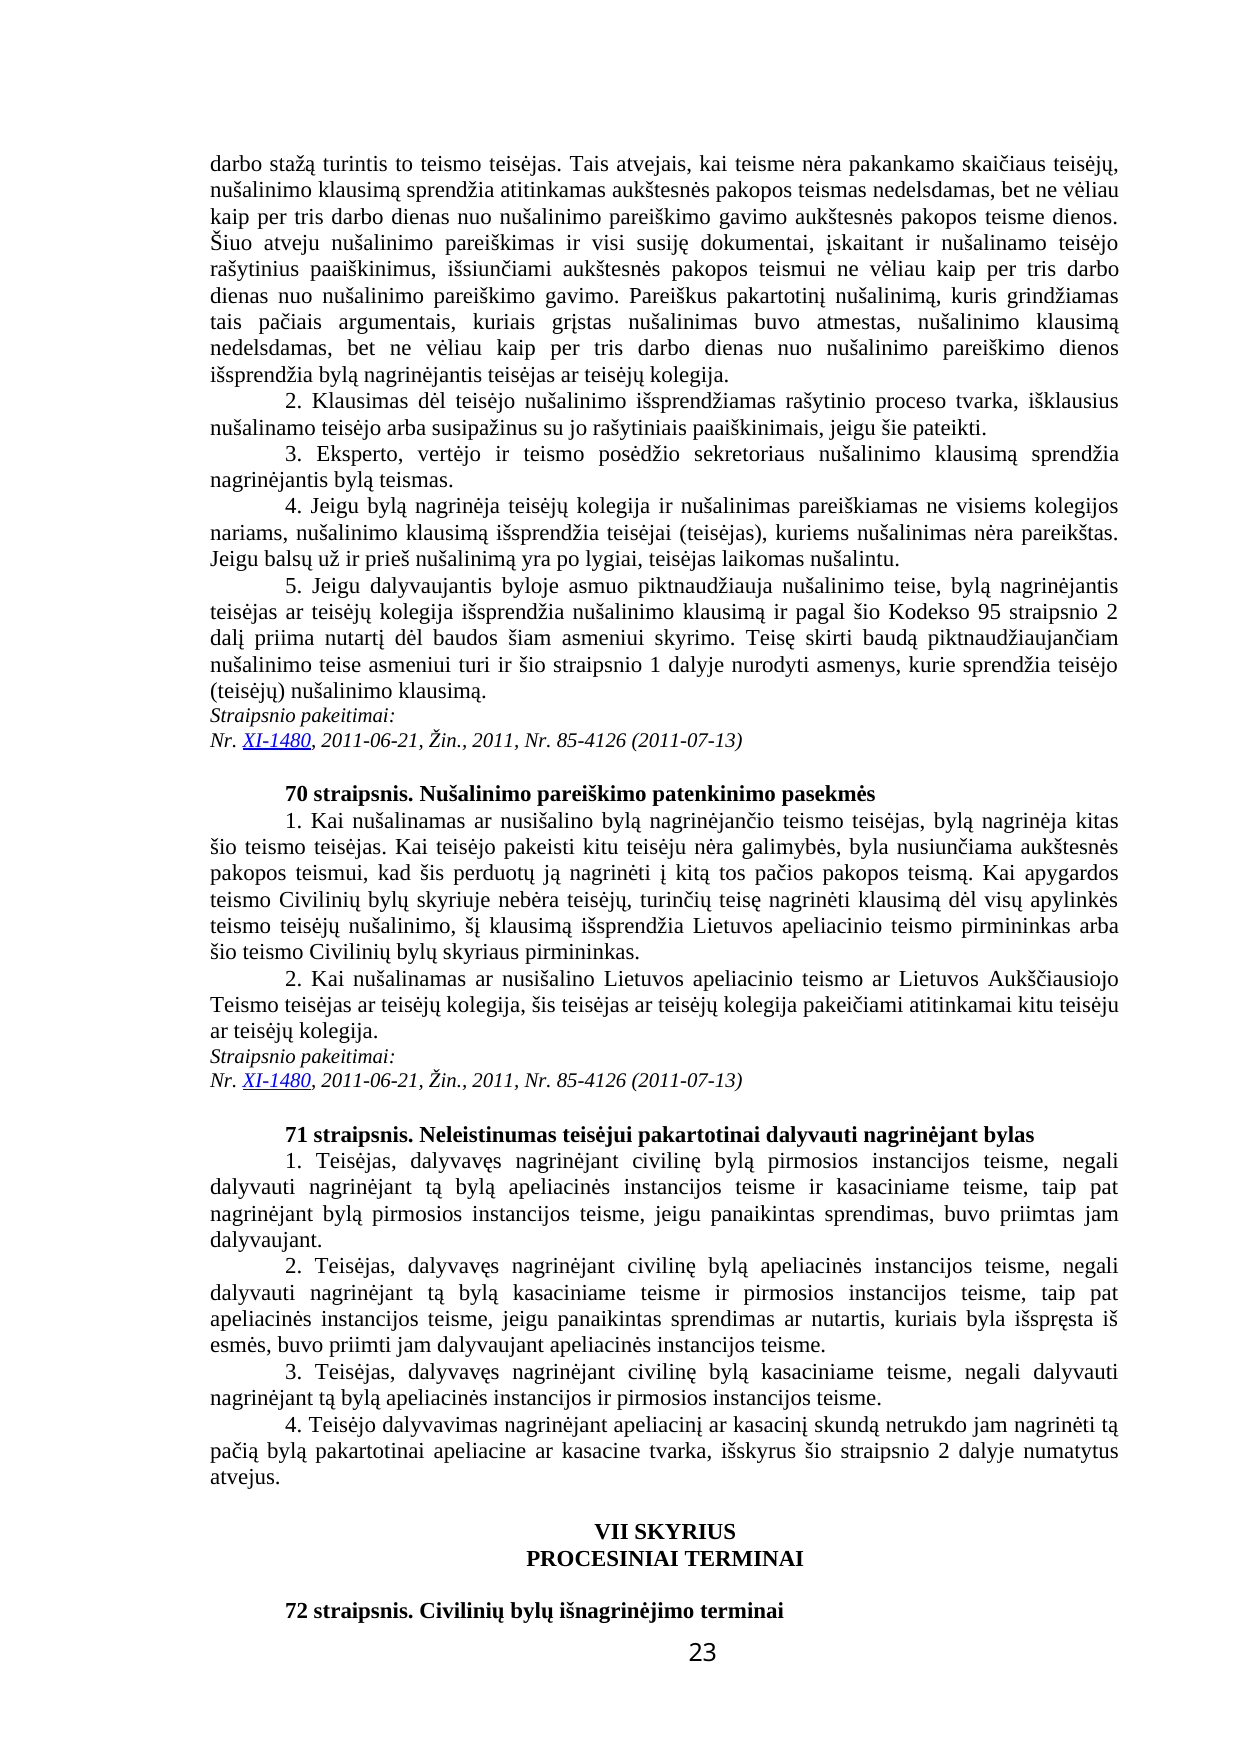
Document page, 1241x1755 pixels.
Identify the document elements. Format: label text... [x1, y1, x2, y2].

text 1. Kai nušalinamas ar nusišalino bylą nagrinėjančio teismo teisėjas, bylą nagrinėja kitas šio teismo teisėjas. Kai teisėjo pakeisti kitu teisėju nėra galimybės, byla nusiunčiama aukštesnės pakopos teismui, kad šis perduotų ją nagrinėti į kitą tos pačios pakopos teismą. Kai apygardos teismo Civilinių bylų skyriuje nebėra teisėjų, turinčių teisę nagrinėti klausimą dėl visų apylinkės teismo teisėjų nušalinimo, šį klausimą išsprendžia Lietuvos apeliacinio teismo pirmininkas arba šio teismo Civilinių bylų skyriaus pirmininkas. [210, 807, 1120, 965]
text Straipsnio pakeitimai: [210, 1044, 1120, 1068]
text Straipsnio pakeitimai: [210, 703, 1120, 727]
text 4. Teisėjo dalyvavimas nagrinėjant apeliacinį ar kasacinį skundą netrukdo jam nagrinėti tą pačią bylą pakartotinai apeliacine ar kasacine tvarka, išskyrus šio straipsnio 2 dalyje numatytus atvejus. [210, 1411, 1120, 1490]
text Procesiniai terminai [210, 1545, 1120, 1571]
text 3. Teisėjas, dalyvavęs nagrinėjant civilinę bylą kasaciniame teisme, negali dalyvauti nagrinėjant tą bylą apeliacinės instancijos ir pirmosios instancijos teisme. [210, 1358, 1120, 1411]
text 2. Klausimas dėl teisėjo nušalinimo išsprendžiamas rašytinio proceso tvarka, išklausius nušalinamo teisėjo arba susipažinus su jo rašytiniais paaiškinimais, jeigu šie pateikti. [210, 387, 1120, 440]
text darbo stažą turintis to teismo teisėjas. Tais atvejais, kai teisme nėra pakankamo skaičiaus teisėjų, nušalinimo klausimą sprendžia atitinkamas aukštesnės pakopos teismas nedelsdamas, bet ne vėliau kaip per tris darbo dienas nuo nušalinimo pareiškimo gavimo aukštesnės pakopos teisme dienos. Šiuo atveju nušalinimo pareiškimas ir visi susiję dokumentai, įskaitant ir nušalinamo teisėjo rašytinius paaiškinimus, išsiunčiami aukštesnės pakopos teismui ne vėliau kaip per tris darbo dienas nuo nušalinimo pareiškimo gavimo. Pareiškus pakartotinį nušalinimą, kuris grindžiamas tais pačiais argumentais, kuriais grįstas nušalinimas buvo atmestas, nušalinimo klausimą nedelsdamas, bet ne vėliau kaip per tris darbo dienas nuo nušalinimo pareiškimo dienos išsprendžia bylą nagrinėjantis teisėjas ar teisėjų kolegija. [210, 150, 1120, 387]
text 4. Jeigu bylą nagrinėja teisėjų kolegija ir nušalinimas pareiškiamas ne visiems kolegijos nariams, nušalinimo klausimą išsprendžia teisėjai (teisėjas), kuriems nušalinimas nėra pareikštas. Jeigu balsų už ir prieš nušalinimą yra po lygiai, teisėjas laikomas nušalintu. [210, 493, 1120, 572]
text 70 straipsnis. Nušalinimo pareiškimo patenkinimo pasekmės [210, 780, 1120, 807]
text Nr. XI-1480, 2011-06-21, Žin., 2011, Nr. 85-4126 (2011-07-13) [210, 727, 1120, 752]
text 71 straipsnis. Neleistinumas teisėjui pakartotinai dalyvauti nagrinėjant bylas [285, 1121, 1120, 1147]
text 1. Teisėjas, dalyvavęs nagrinėjant civilinę bylą pirmosios instancijos teisme, negali dalyvauti nagrinėjant tą bylą apeliacinės instancijos teisme ir kasaciniame teisme, taip pat nagrinėjant bylą pirmosios instancijos teisme, jeigu panaikintas sprendimas, buvo priimtas jam dalyvaujant. [210, 1147, 1120, 1252]
text 3. Eksperto, vertėjo ir teismo posėdžio sekretoriaus nušalinimo klausimą sprendžia nagrinėjantis bylą teismas. [210, 440, 1120, 493]
text 2. Kai nušalinamas ar nusišalino Lietuvos apeliacinio teismo ar Lietuvos Aukščiausiojo Teismo teisėjas ar teisėjų kolegija, šis teisėjas ar teisėjų kolegija pakeičiami atitinkamai kitu teisėju ar teisėjų kolegija. [210, 965, 1120, 1044]
text 72 straipsnis. Civilinių bylų išnagrinėjimo terminai [210, 1597, 1120, 1624]
subtitle VII SKYRIUS [210, 1518, 1120, 1545]
text 2. Teisėjas, dalyvavęs nagrinėjant civilinę bylą apeliacinės instancijos teisme, negali dalyvauti nagrinėjant tą bylą kasaciniame teisme ir pirmosios instancijos teisme, taip pat apeliacinės instancijos teisme, jeigu panaikintas sprendimas ar nutartis, kuriais byla išspręsta iš esmės, buvo priimti jam dalyvaujant apeliacinės instancijos teisme. [210, 1252, 1120, 1358]
text Nr. XI-1480, 2011-06-21, Žin., 2011, Nr. 85-4126 (2011-07-13) [210, 1068, 1120, 1092]
text 5. Jeigu dalyvaujantis byloje asmuo piktnaudžiauja nušalinimo teise, bylą nagrinėjantis teisėjas ar teisėjų kolegija išsprendžia nušalinimo klausimą ir pagal šio Kodekso 95 straipsnio 2 dalį priima nutartį dėl baudos šiam asmeniui skyrimo. Teisę skirti baudą piktnaudžiaujančiam nušalinimo teise asmeniui turi ir šio straipsnio 1 dalyje nurodyti asmenys, kurie sprendžia teisėjo (teisėjų) nušalinimo klausimą. [210, 572, 1120, 703]
